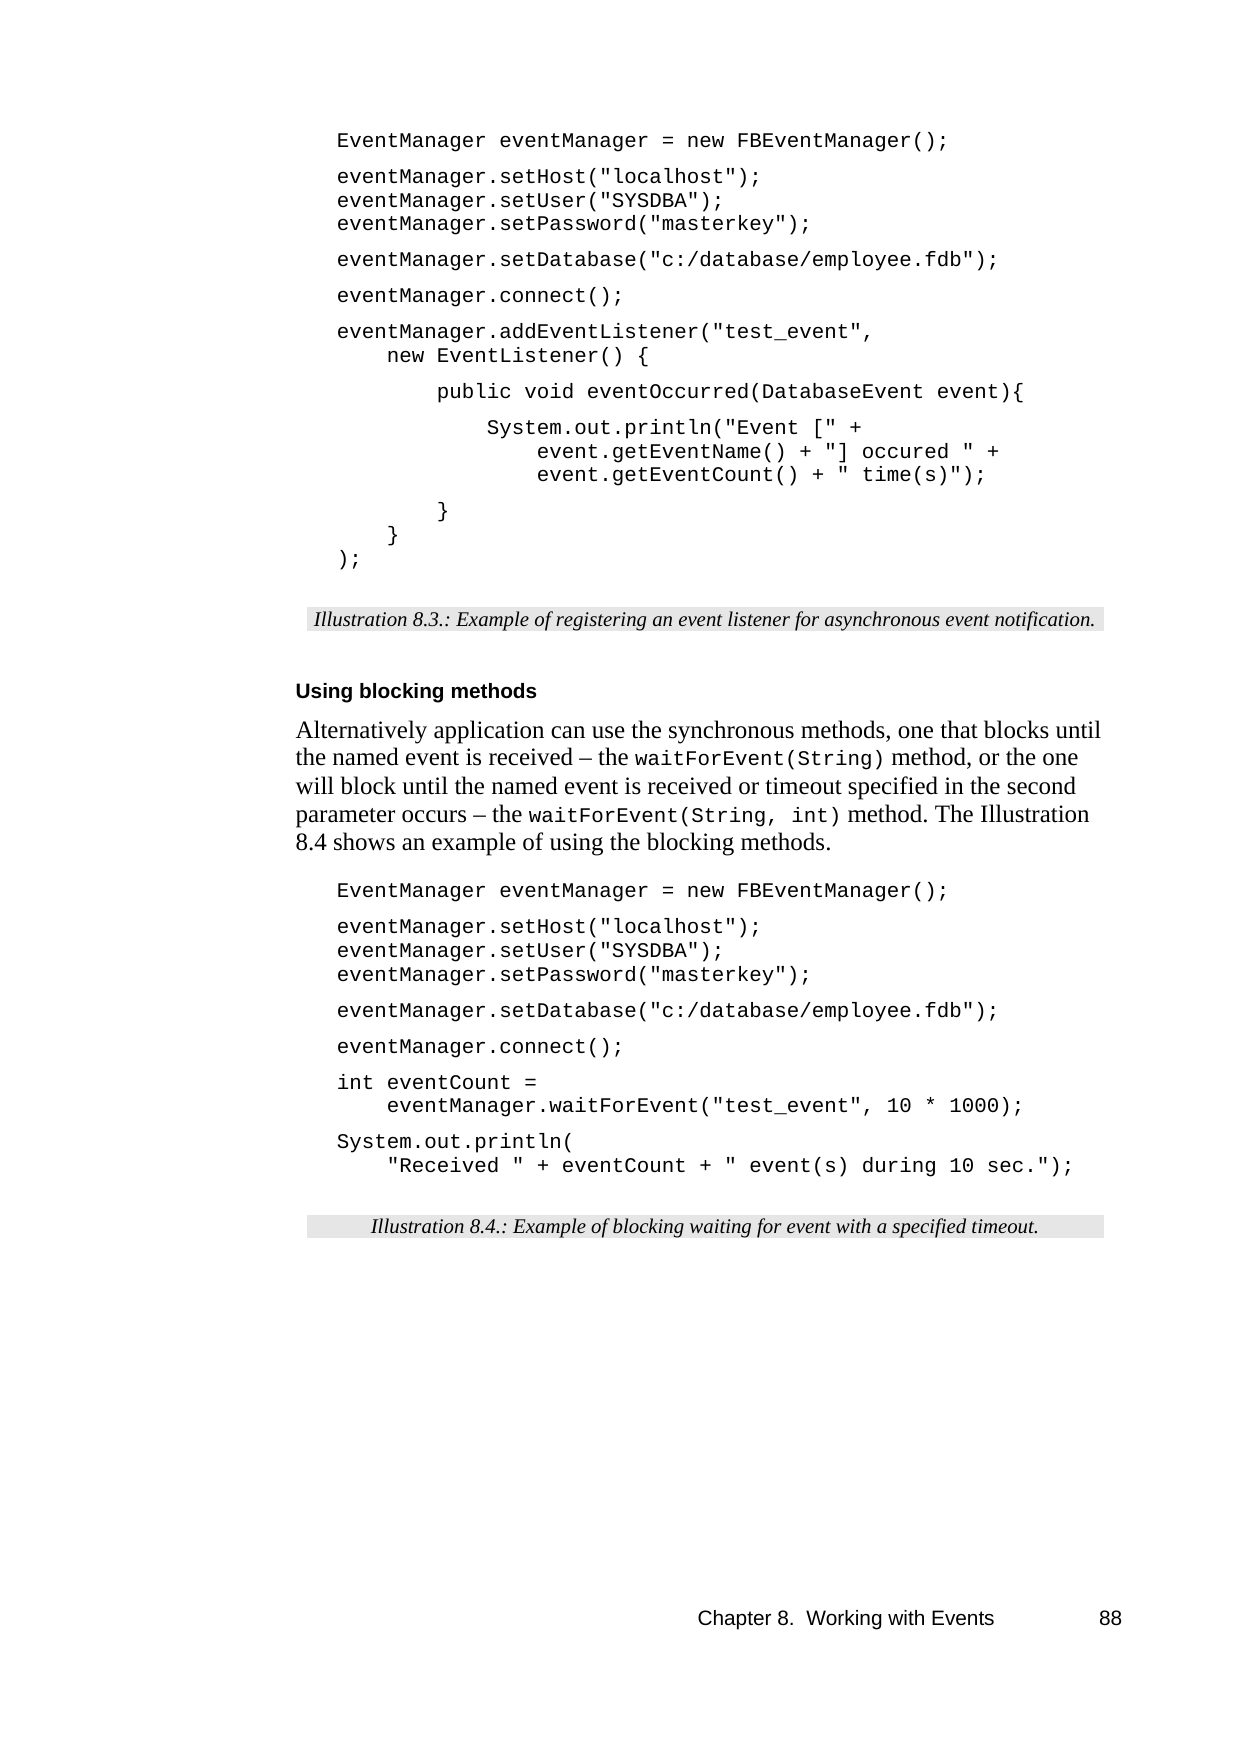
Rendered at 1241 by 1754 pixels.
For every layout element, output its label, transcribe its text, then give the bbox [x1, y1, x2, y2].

text EventManager eventManager = new FBEventManager(); [337, 880, 1075, 904]
subtitle Using blocking methods [295, 680, 1122, 703]
text System.out.println( "Received " + eventCount + " event(s) during 10 sec."); [337, 1131, 1075, 1179]
text eventManager.setDatabase("c:/database/employee.fdb"); [337, 249, 1075, 273]
text System.out.println("Event [" + event.getEventName() + "] occured " + event.getEventCount() + " time(s)"); [337, 417, 1075, 488]
text eventManager.setDatabase("c:/database/employee.fdb"); [337, 1000, 1075, 1023]
text eventManager.connect(); [337, 1036, 1075, 1059]
text eventManager.connect(); [337, 285, 1075, 309]
text EventManager eventManager = new FBEventManager(); [337, 130, 1075, 154]
text eventManager.setHost("localhost"); eventManager.setUser("SYSDBA"); eventManager.setPassword("masterkey"); [337, 166, 1075, 237]
text Illustration 8.4.: Example of blocking waiting for event with a specified timeout. [307, 1215, 1104, 1238]
text Illustration 8.3.: Example of registering an event listener for asynchronous event notification. [307, 607, 1104, 631]
text public void eventOccurred(DatabaseEvent event){ [337, 381, 1075, 405]
text eventManager.setHost("localhost"); eventManager.setUser("SYSDBA"); eventManager.setPassword("masterkey"); [337, 916, 1075, 987]
text Alternatively application can use the synchronous methods, one that blocks until the named event is received – the waitForEvent(String) method, or the one will block until the named event is received or timeout specified in the second parameter occurs – the waitForEvent(String, int) method. The Illustration 8.4 shows an example of using the blocking methods. [295, 716, 1122, 856]
text eventManager.addEventListener("test_event", new EventListener() { [337, 321, 1075, 369]
text } } ); [337, 501, 1075, 571]
text int eventCount = eventManager.waitForEvent("test_event", 10 * 1000); [337, 1072, 1075, 1119]
